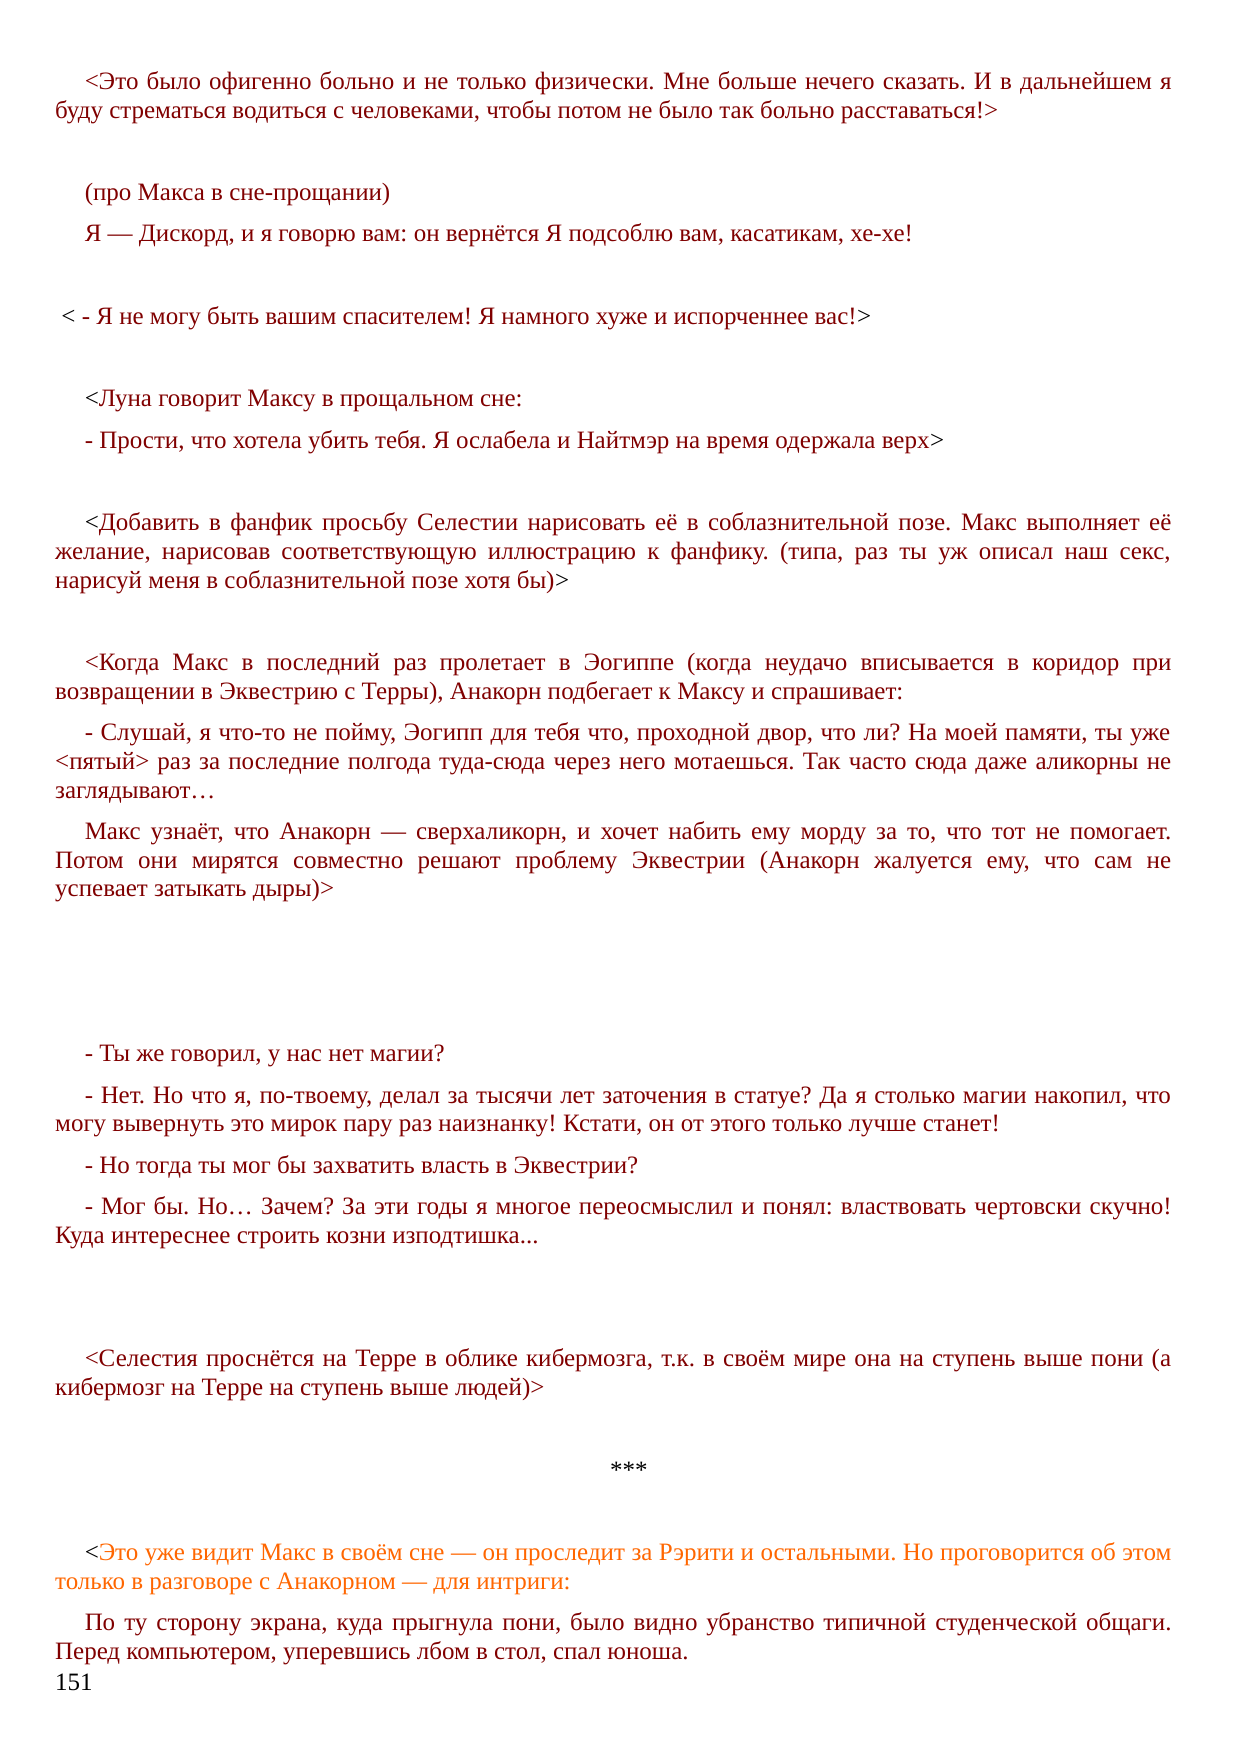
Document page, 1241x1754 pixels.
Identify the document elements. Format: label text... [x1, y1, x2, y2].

text < - Я не могу быть вашим спасителем! Я намного хуже и испорченнее вас!> [55, 301, 1173, 330]
text - Нет. Но что я, по-твоему, делал за тысячи лет заточения в статуе? Да я столько магии накопил, что могу вывернуть это мирок пару раз наизнанку! Кстати, он от этого только лучше станет! [55, 1080, 1173, 1137]
text (про Макса в сне-прощании) [55, 177, 1173, 206]
text По ту сторону экрана, куда прыгнула пони, было видно убранство типичной студенческой общаги. Перед компьютером, уперевшись лбом в стол, спал юноша. [55, 1607, 1173, 1665]
text - Но тогда ты мог бы захватить власть в Эквестрии? [55, 1150, 1173, 1178]
text Макс узнаёт, что Анакорн — сверхаликорн, и хочет набить ему морду за то, что тот не помогает. Потом они мирятся совместно решают проблему Эквестрии (Анакорн жалуется ему, что сам не успевает затыкать дыры)> [55, 816, 1173, 902]
text <Добавить в фанфик просьбу Селестии нарисовать её в соблазнительной позе. Макс выполняет её желание, нарисовав соответствующую иллюстрацию к фанфику. (типа, раз ты уж описал наш секс, нарисуй меня в соблазнительной позе хотя бы)> [55, 507, 1173, 593]
text - Мог бы. Но… Зачем? За эти годы я многое переосмыслил и понял: властвовать чертовски скучно! Куда интереснее строить козни изподтишка... [55, 1191, 1173, 1248]
text <Когда Макс в последний раз пролетает в Эогиппе (когда неудачо вписывается в коридор при возвращении в Эквестрию с Терры), Анакорн подбегает к Максу и спрашивает: [55, 647, 1173, 705]
text <Селестия проснётся на Терре в облике кибермозга, т.к. в своём мире она на ступень выше пони (а кибермозг на Терре на ступень выше людей)> [55, 1343, 1173, 1401]
text *** [55, 1455, 1173, 1483]
text - Ты же говорил, у нас нет магии? [55, 1038, 1173, 1067]
text <Это уже видит Макс в своём сне — он проследит за Рэрити и остальными. Но проговорится об этом только в разговоре с Анакорном — для интриги: [55, 1537, 1173, 1595]
text - Слушай, я что-то не пойму, Эогипп для тебя что, проходной двор, что ли? На моей памяти, ты уже <пятый> раз за последние полгода туда-сюда через него мотаешься. Так часто сюда даже аликорны не заглядывают… [55, 717, 1173, 803]
text <Это было офигенно больно и не только физически. Мне больше нечего сказать. И в дальнейшем я буду стрематься водиться с человеками, чтобы потом не было так больно расставаться!> [55, 66, 1173, 123]
text Я — Дискорд, и я говорю вам: он вернётся Я подсоблю вам, касатикам, хе-хе! [55, 218, 1173, 247]
text <Луна говорит Максу в прощальном сне: [55, 383, 1173, 412]
text - Прости, что хотела убить тебя. Я ослабела и Найтмэр на время одержала верх> [55, 425, 1173, 453]
